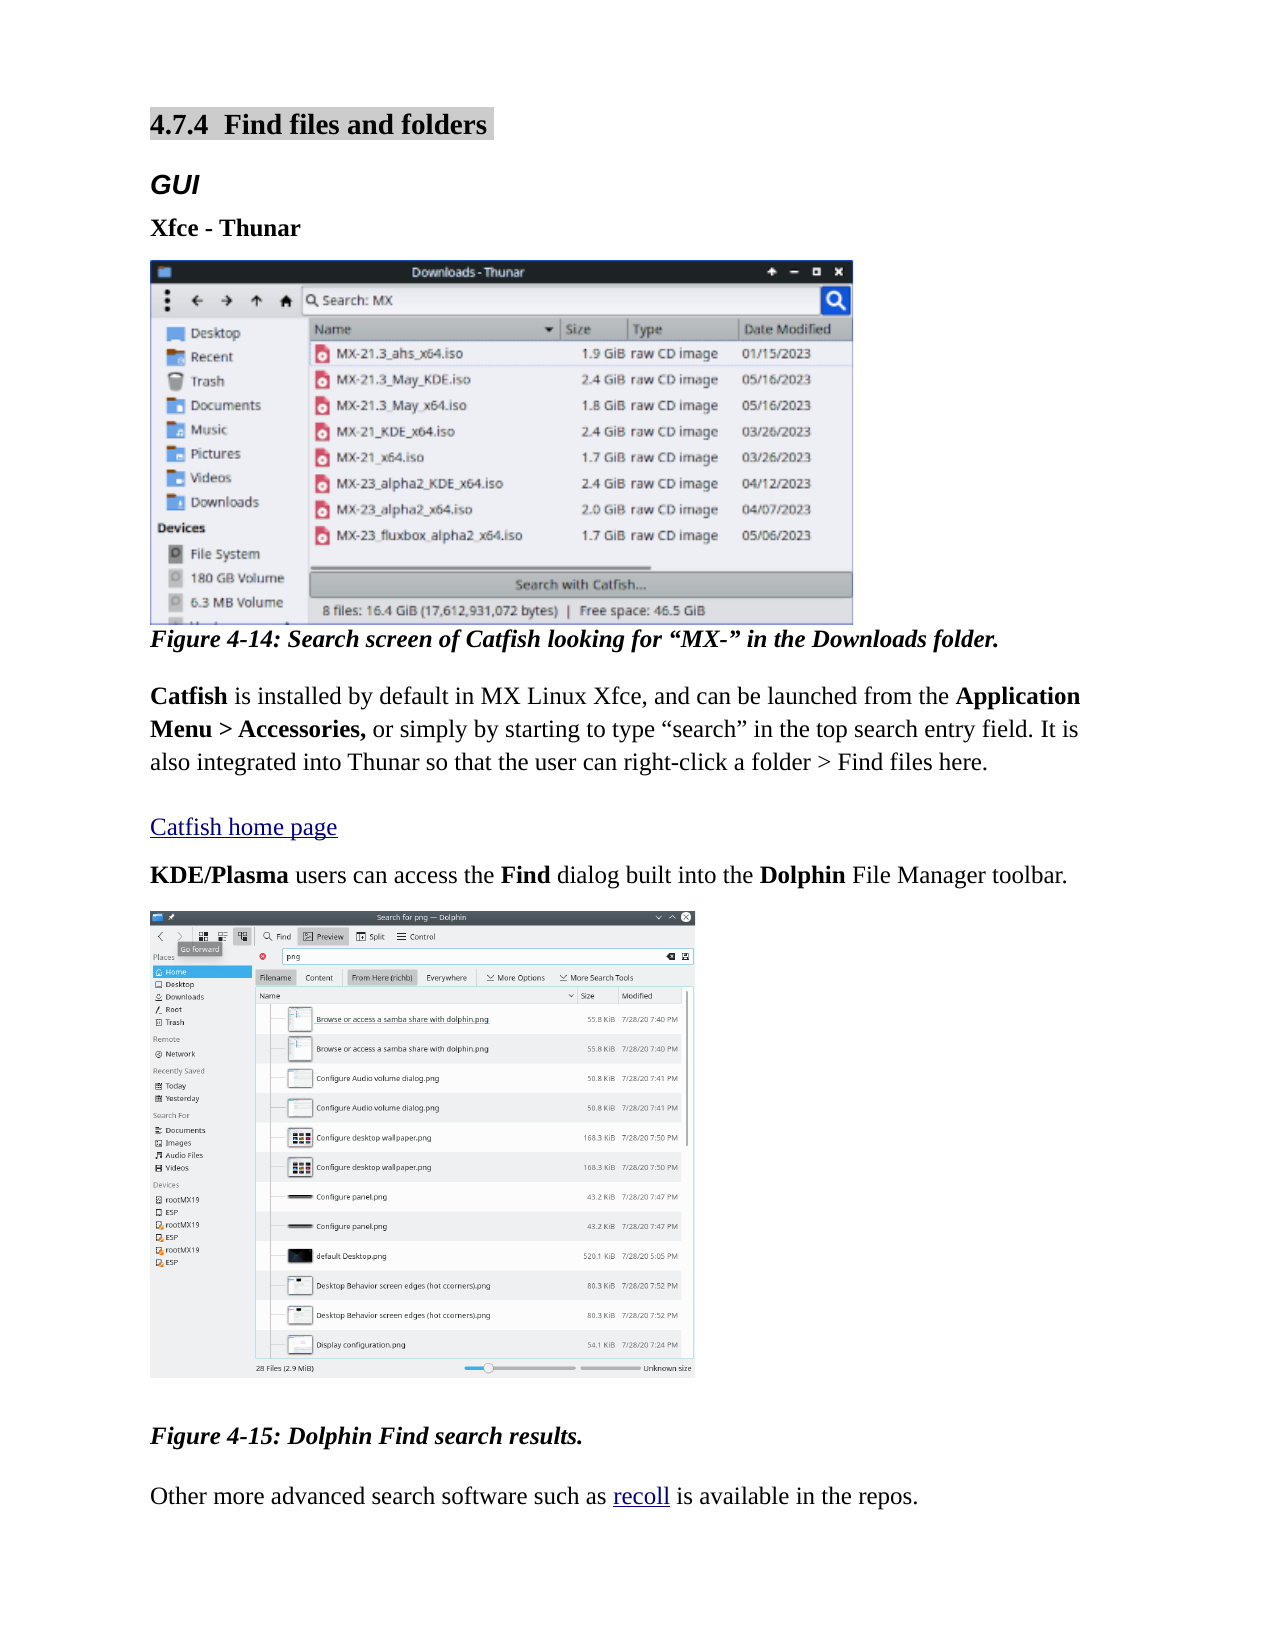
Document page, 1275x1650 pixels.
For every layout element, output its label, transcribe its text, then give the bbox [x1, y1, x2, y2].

text Catfish home page [150, 812, 1125, 840]
picture [150, 911, 696, 1378]
picture [150, 260, 854, 625]
subtitle GUI [150, 168, 1125, 200]
text Catfish is installed by default in MX Linux Xfce, and can be launched from the Application Menu > Accessories, or simply by starting to type “search” in the top search entry field. It is also integrated into Thunar so that the user can right-click a folder > Find files here. [150, 681, 1125, 776]
text Figure 4-15: Dolphin Find search results. [150, 1421, 1125, 1450]
text Xfce - Thunar [150, 213, 1125, 242]
text Figure 4-14: Search screen of Catfish looking for “MX-” in the Downloads folder. [150, 625, 1125, 653]
text KDE/Plasma users can access the Find dialog built into the Dolphin File Manager toolbar. [150, 860, 1125, 889]
text Other more advanced search software such as recoll is available in the repos. [150, 1481, 1125, 1510]
subtitle 4.7.4 Find files and folders [150, 107, 1125, 140]
